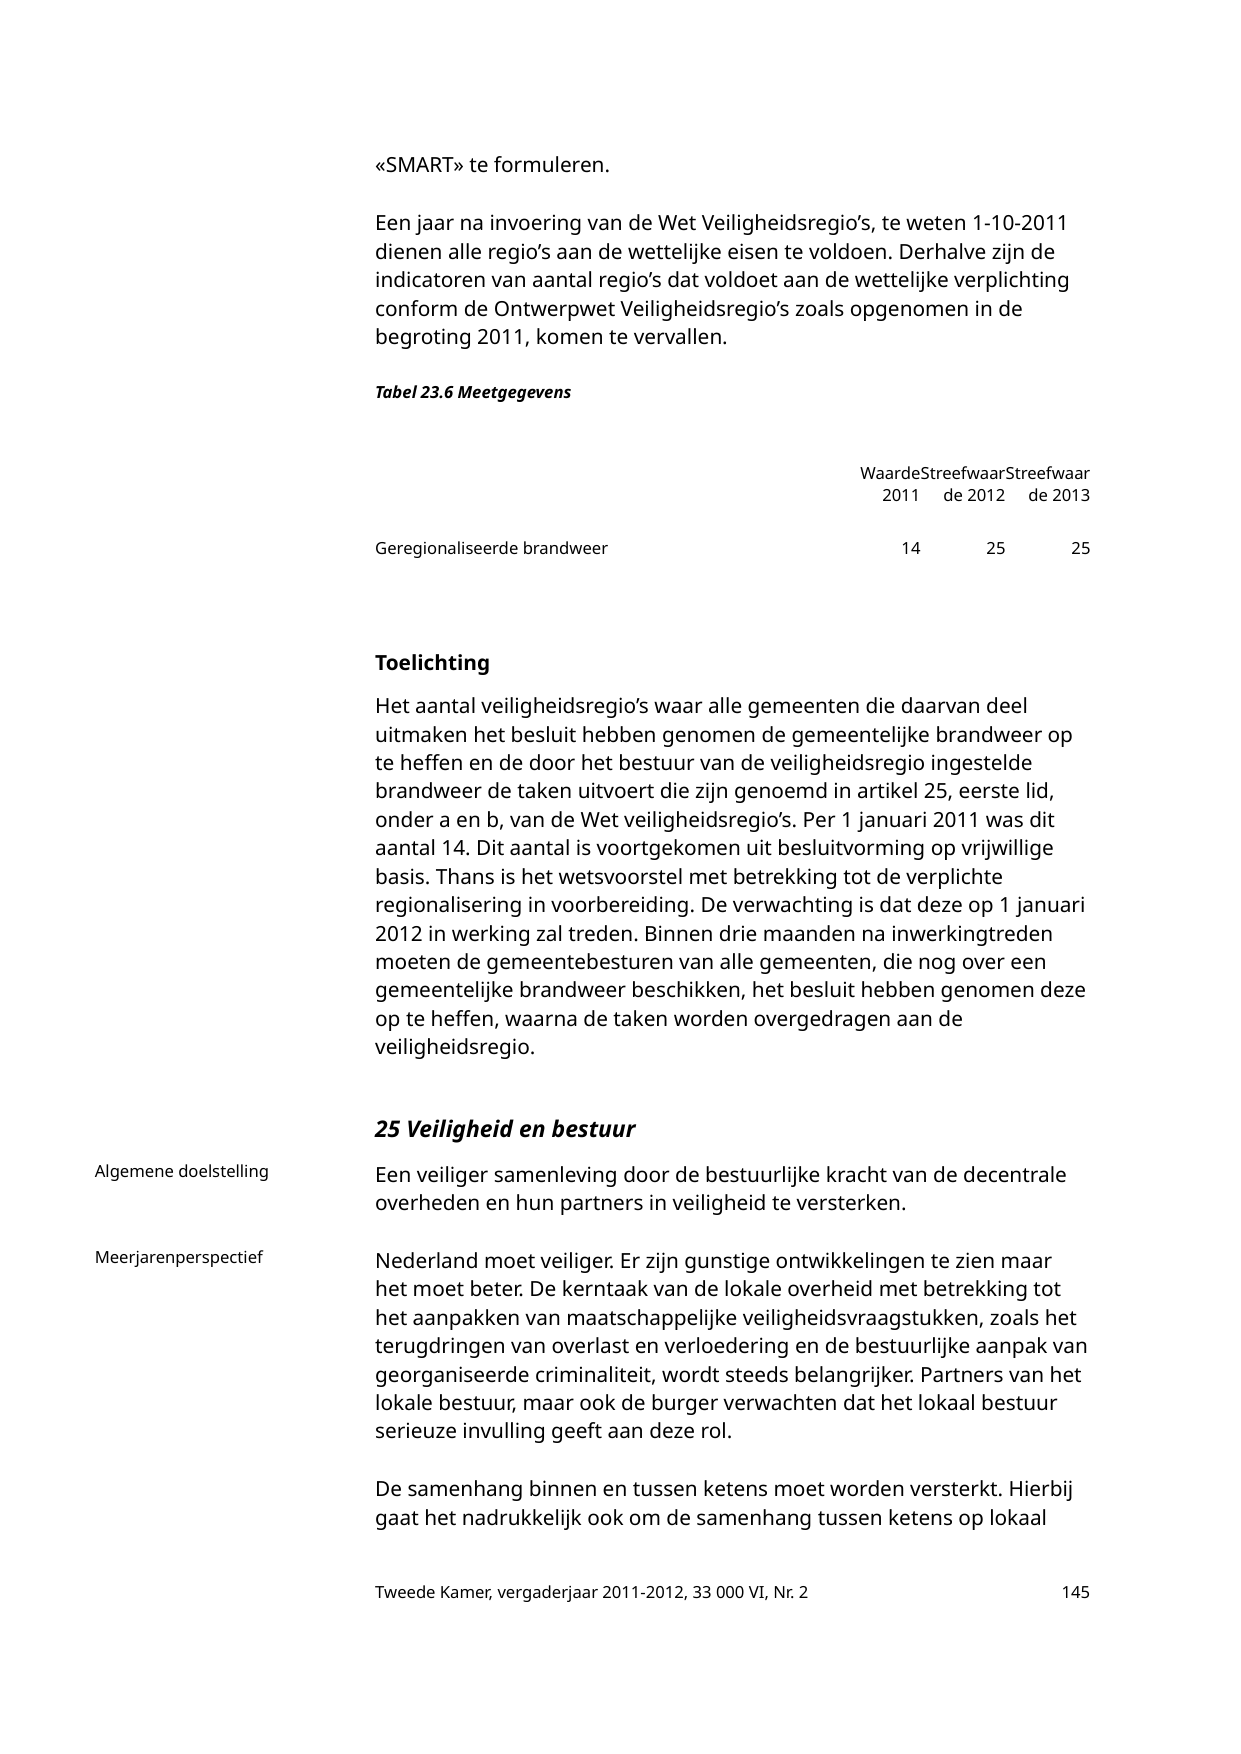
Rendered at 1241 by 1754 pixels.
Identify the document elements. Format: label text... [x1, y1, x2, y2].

table_cell 25 [920, 537, 1005, 589]
text Een jaar na invoering van de Wet Veiligheidsregio’s, te weten 1-10-2011 dienen alle regio’s aan de wettelijke eisen te voldoen. Derhalve zijn de indicatoren van aantal regio’s dat voldoet aan de wettelijke verplichting conform de Ontwerpwet Veiligheidsregio’s zoals opgenomen in de begroting 2011, komen te vervallen. [375, 208, 1090, 351]
table_cell 14 [835, 537, 920, 589]
text De samenhang binnen en tussen ketens moet worden versterkt. Hierbij gaat het nadrukkelijk ook om de samenhang tussen ketens op lokaal [375, 1474, 1090, 1531]
table_cell 25 [1005, 537, 1090, 589]
table_cell Geregionaliseerde brandweer [375, 537, 835, 589]
text Toelichting [375, 648, 1090, 676]
text Het aantal veiligheidsregio’s waar alle gemeenten die daarvan deel uitmaken het besluit hebben genomen de gemeentelijke brandweer op te heffen en de door het bestuur van de veiligheidsregio ingestelde brandweer de taken uitvoert die zijn genoemd in artikel 25, eerste lid, onder a en b, van de Wet veiligheidsregio’s. Per 1 januari 2011 was dit aantal 14. Dit aantal is voortgekomen uit besluitvorming op vrijwillige basis. Thans is het wetsvoorstel met betrekking tot de verplichte regionalisering in voorbereiding. De verwachting is dat deze op 1 januari 2012 in werking zal treden. Binnen drie maanden na inwerkingtreden moeten de gemeentebesturen van alle gemeenten, die nog over een gemeentelijke brandweer beschikken, het besluit hebben genomen deze op te heffen, waarna de taken worden overgedragen aan de veiligheidsregio. [375, 691, 1090, 1061]
table_header Waarde 2011 [835, 461, 920, 537]
text Nederland moet veiliger. Er zijn gunstige ontwikkelingen te zien maar het moet beter. De kerntaak van de lokale overheid met betrekking tot het aanpakken van maatschappelijke veiligheidsvraagstukken, zoals het terugdringen van overlast en verloedering en de bestuurlijke aanpak van georganiseerde criminaliteit, wordt steeds belangrijker. Partners van het lokale bestuur, maar ook de burger verwachten dat het lokaal bestuur serieuze invulling geeft aan deze rol. [375, 1246, 1090, 1445]
subtitle 25 Veiligheid en bestuur [375, 1113, 1090, 1145]
text Meerjarenperspectief [94, 1246, 328, 1269]
text «SMART» te formuleren. [375, 150, 1090, 178]
table_header Streefwaarde 2012 [920, 461, 1005, 537]
table_header [375, 461, 835, 537]
text Algemene doelstelling [94, 1160, 328, 1182]
table_header Streefwaarde 2013 [1005, 461, 1090, 537]
text Een veiliger samenleving door de bestuurlijke kracht van de decentrale overheden en hun partners in veiligheid te versterken. [375, 1160, 1090, 1217]
text Tabel 23.6 Meetgegevens [375, 381, 1090, 403]
